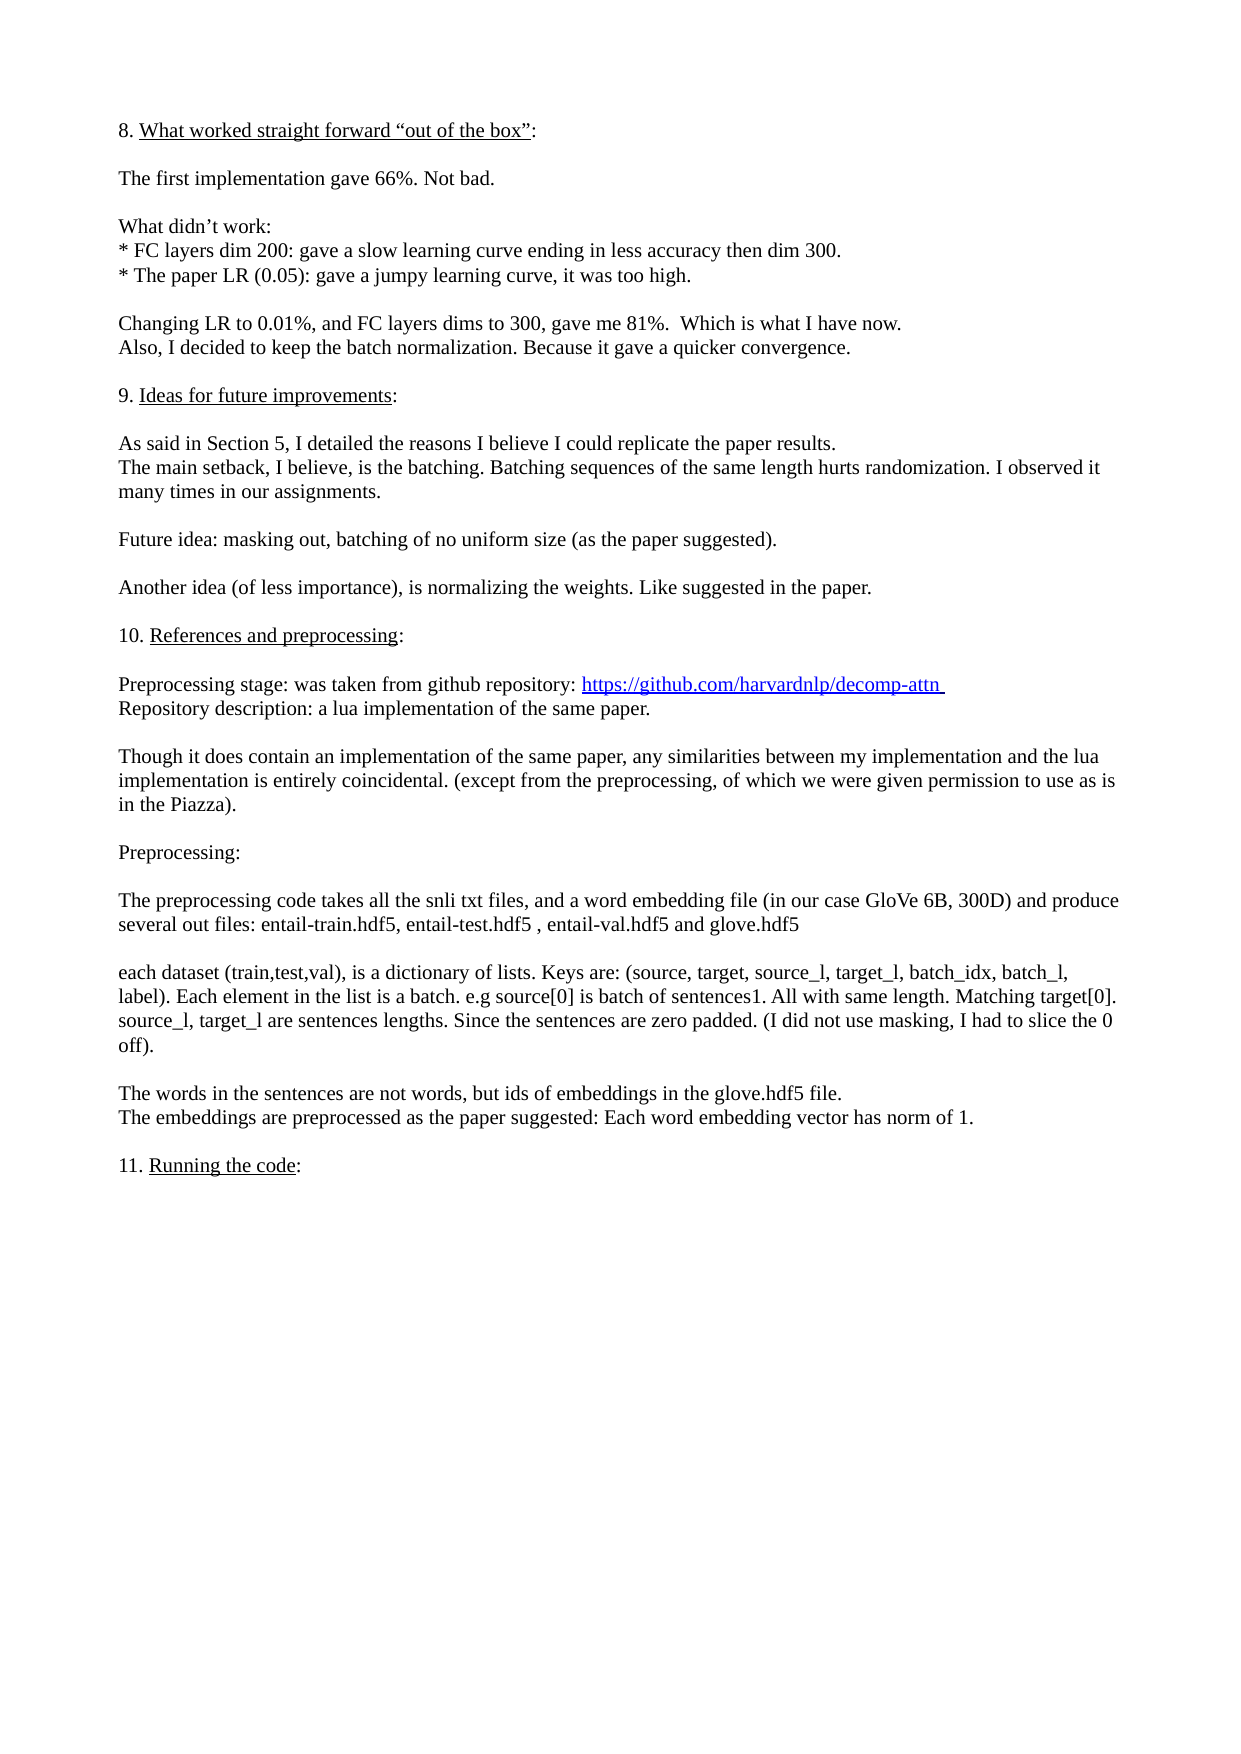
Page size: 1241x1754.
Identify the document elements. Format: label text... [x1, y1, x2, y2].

text 9. Ideas for future improvements: [118, 383, 1122, 407]
text Preprocessing: [118, 840, 1122, 864]
text The embeddings are preprocessed as the paper suggested: Each word embedding vector has norm of 1. [118, 1105, 1122, 1129]
text Future idea: masking out, batching of no uniform size (as the paper suggested). [118, 527, 1122, 551]
text Repository description: a lua implementation of the same paper. [118, 696, 1122, 720]
text * The paper LR (0.05): gave a jumpy learning curve, it was too high. [118, 262, 1122, 287]
text Changing LR to 0.01%, and FC layers dims to 300, gave me 81%. Which is what I have now. [118, 311, 1122, 335]
text Also, I decided to keep the batch normalization. Because it gave a quicker convergence. [118, 335, 1122, 359]
text 8. What worked straight forward “out of the box”: [118, 118, 1122, 142]
text As said in Section 5, I detailed the reasons I believe I could replicate the paper results. [118, 431, 1122, 455]
text The main setback, I believe, is the batching. Batching sequences of the same length hurts randomization. I observed it many times in our assignments. [118, 455, 1122, 503]
text Another idea (of less importance), is normalizing the weights. Like suggested in the paper. [118, 575, 1122, 599]
text Though it does contain an implementation of the same paper, any similarities between my implementation and the lua implementation is entirely coincidental. (except from the preprocessing, of which we were given permission to use as is in the Piazza). [118, 744, 1122, 816]
text each dataset (train,test,val), is a dictionary of lists. Keys are: (source, target, source_l, target_l, batch_idx, batch_l, label). Each element in the list is a batch. e.g source[0] is batch of sentences1. All with same length. Matching target[0]. source_l, target_l are sentences lengths. Since the sentences are zero padded. (I did not use masking, I had to slice the 0 off). [118, 960, 1122, 1057]
text What didn’t work: [118, 214, 1122, 238]
text * FC layers dim 200: gave a slow learning curve ending in less accuracy then dim 300. [118, 238, 1122, 262]
text The preprocessing code takes all the snli txt files, and a word embedding file (in our case GloVe 6B, 300D) and produce several out files: entail-train.hdf5, entail-test.hdf5 , entail-val.hdf5 and glove.hdf5 [118, 888, 1122, 936]
text 10. References and preprocessing: [118, 623, 1122, 647]
text 11. Running the code: [118, 1153, 1122, 1177]
text The words in the sentences are not words, but ids of embeddings in the glove.hdf5 file. [118, 1081, 1122, 1105]
text The first implementation gave 66%. Not bad. [118, 166, 1122, 190]
text Preprocessing stage: was taken from github repository: https://github.com/harvardnlp/decomp-attn [118, 672, 1122, 696]
